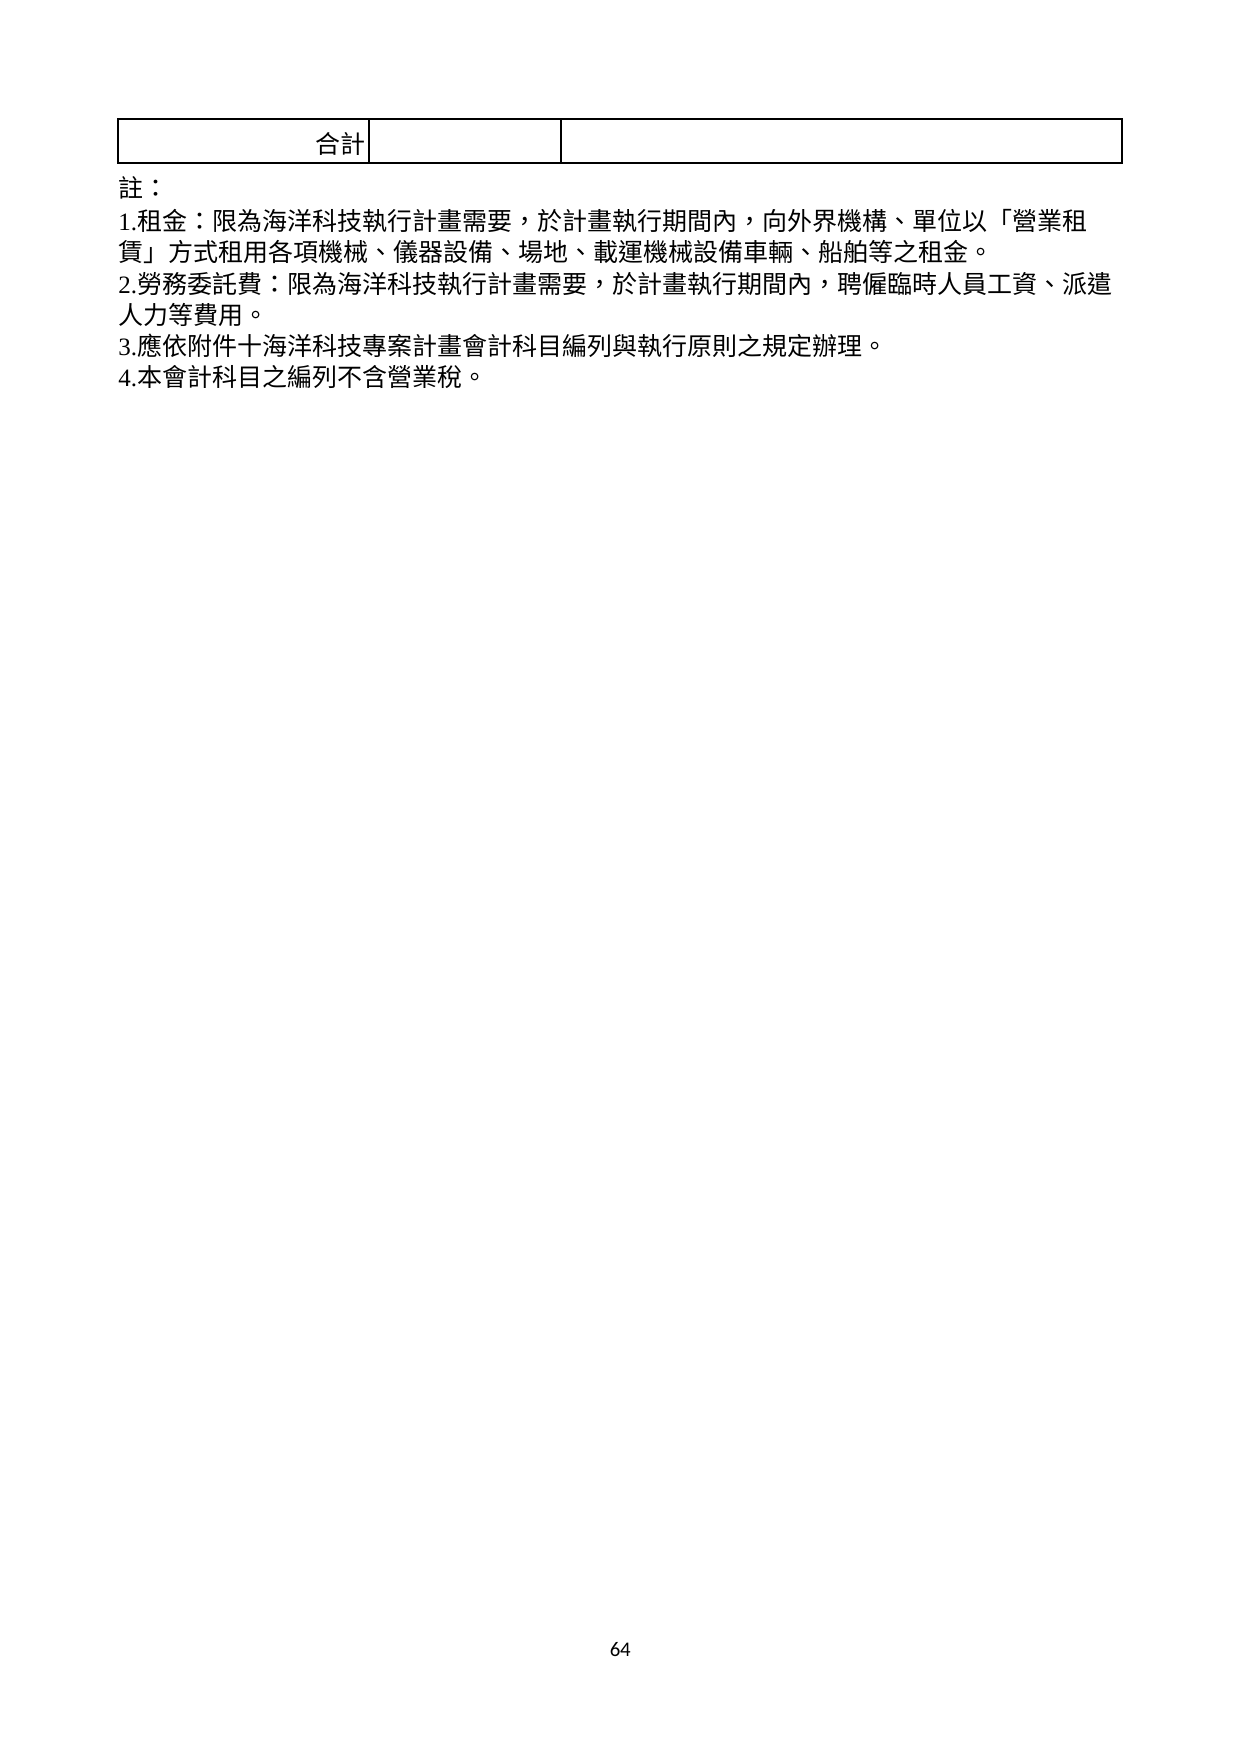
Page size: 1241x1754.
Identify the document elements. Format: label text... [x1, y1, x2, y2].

table_cell [562, 120, 1121, 162]
text 註： [118, 164, 1122, 206]
table_cell [370, 120, 560, 162]
text 3.應依附件十海洋科技專案計畫會計科目編列與執行原則之規定辦理。 [118, 331, 1122, 362]
text 4.本會計科目之編列不含營業稅。 [118, 362, 1122, 393]
text 1.租金：限為海洋科技執行計畫需要，於計畫執行期間內，向外界機構、單位以「營業租賃」方式租用各項機械、儀器設備、場地、載運機械設備車輛、船舶等之租金。 [118, 206, 1122, 268]
text 2.勞務委託費：限為海洋科技執行計畫需要，於計畫執行期間內，聘僱臨時人員工資、派遣人力等費用。 [118, 268, 1122, 331]
table_cell 合計 [119, 120, 368, 162]
